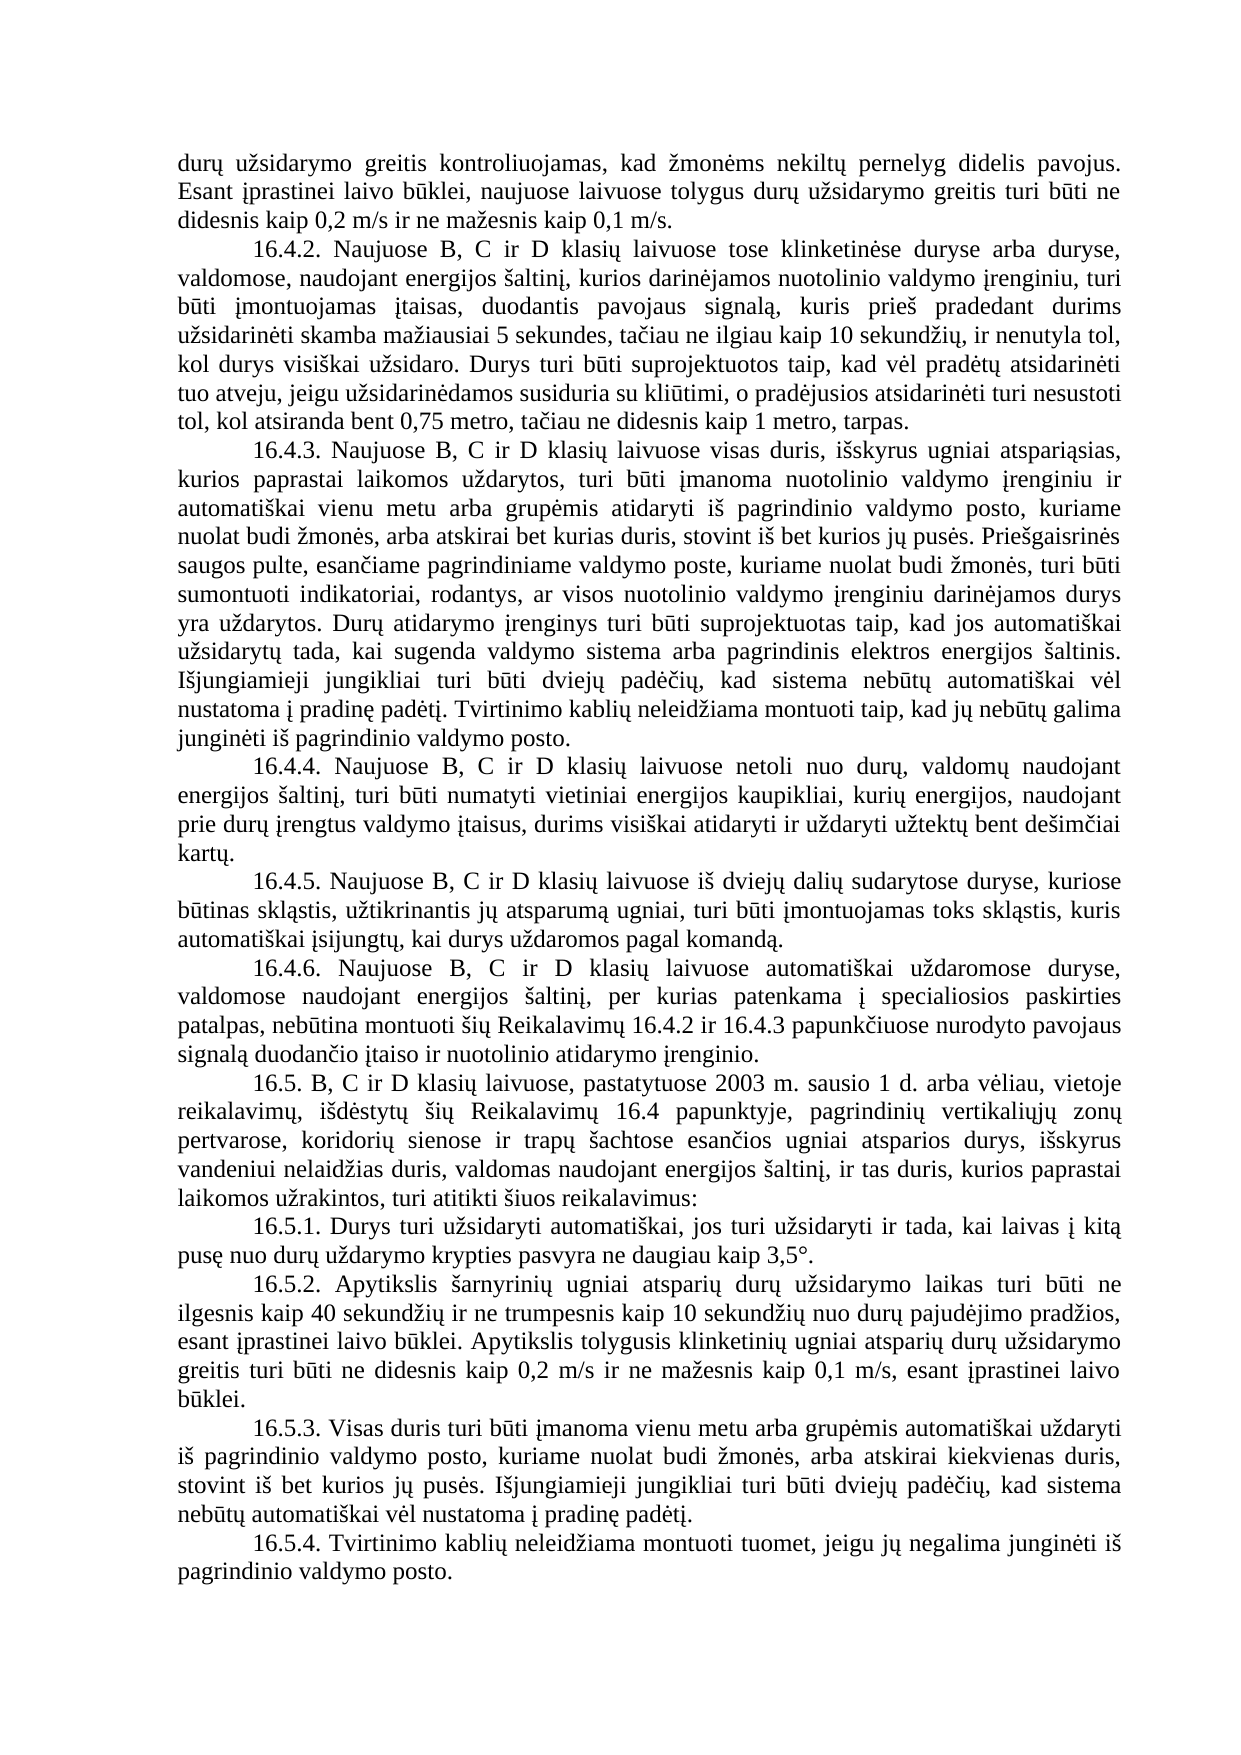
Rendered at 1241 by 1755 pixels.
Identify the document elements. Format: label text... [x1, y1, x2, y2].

text 16.5.3. Visas duris turi būti įmanoma vienu metu arba grupėmis automatiškai uždaryti iš pagrindinio valdymo posto, kuriame nuolat budi žmonės, arba atskirai kiekvienas duris, stovint iš bet kurios jų pusės. Išjungiamieji jungikliai turi būti dviejų padėčių, kad sistema nebūtų automatiškai vėl nustatoma į pradinę padėtį. [177, 1413, 1122, 1528]
text 16.4.6. Naujuose B, C ir D klasių laivuose automatiškai uždaromose duryse, valdomose naudojant energijos šaltinį, per kurias patenkama į specialiosios paskirties patalpas, nebūtina montuoti šių Reikalavimų 16.4.2 ir 16.4.3 papunkčiuose nurodyto pavojaus signalą duodančio įtaiso ir nuotolinio atidarymo įrenginio. [177, 953, 1122, 1068]
text 16.4.2. naujuose B, C ir D klasių laivuose tose klinketinėse duryse arba duryse, valdomose, naudojant energijos šaltinį, kurios darinėjamos nuotolinio valdymo įrenginiu, turi būti įmontuojamas įtaisas, duodantis pavojaus signalą, kuris prieš pradedant durims užsidarinėti skamba mažiausiai 5 sekundes, tačiau ne ilgiau kaip 10 sekundžių, ir nenutyla tol, kol durys visiškai užsidaro. Durys turi būti suprojektuotos taip, kad vėl pradėtų atsidarinėti tuo atveju, jeigu užsidarinėdamos susiduria su kliūtimi, o pradėjusios atsidarinėti turi nesustoti tol, kol atsiranda bent 0,75 metro, tačiau ne didesnis kaip 1 metro, tarpas. [177, 234, 1122, 435]
text 16.5.1. Durys turi užsidaryti automatiškai, jos turi užsidaryti ir tada, kai laivas į kitą pusę nuo durų uždarymo krypties pasvyra ne daugiau kaip 3,5°. [177, 1211, 1122, 1269]
text 16.4.5. Naujuose B, C ir D klasių laivuose iš dviejų dalių sudarytose duryse, kuriose būtinas skląstis, užtikrinantis jų atsparumą ugniai, turi būti įmontuojamas toks skląstis, kuris automatiškai įsijungtų, kai durys uždaromos pagal komandą. [177, 866, 1122, 953]
text durų užsidarymo greitis kontroliuojamas, kad žmonėms nekiltų pernelyg didelis pavojus. Esant įprastinei laivo būklei, naujuose laivuose tolygus durų užsidarymo greitis turi būti ne didesnis kaip 0,2 m/s ir ne mažesnis kaip 0,1 m/s. [177, 148, 1122, 234]
text 16.4.3. Naujuose B, C ir D klasių laivuose visas duris, išskyrus ugniai atspariąsias, kurios paprastai laikomos uždarytos, turi būti įmanoma nuotolinio valdymo įrenginiu ir automatiškai vienu metu arba grupėmis atidaryti iš pagrindinio valdymo posto, kuriame nuolat budi žmonės, arba atskirai bet kurias duris, stovint iš bet kurios jų pusės. Priešgaisrinės saugos pulte, esančiame pagrindiniame valdymo poste, kuriame nuolat budi žmonės, turi būti sumontuoti indikatoriai, rodantys, ar visos nuotolinio valdymo įrenginiu darinėjamos durys yra uždarytos. Durų atidarymo įrenginys turi būti suprojektuotas taip, kad jos automatiškai užsidarytų tada, kai sugenda valdymo sistema arba pagrindinis elektros energijos šaltinis. Išjungiamieji jungikliai turi būti dviejų padėčių, kad sistema nebūtų automatiškai vėl nustatoma į pradinę padėtį. Tvirtinimo kablių neleidžiama montuoti taip, kad jų nebūtų galima junginėti iš pagrindinio valdymo posto. [177, 435, 1122, 751]
text 16.5.2. Apytikslis šarnyrinių ugniai atsparių durų užsidarymo laikas turi būti ne ilgesnis kaip 40 sekundžių ir ne trumpesnis kaip 10 sekundžių nuo durų pajudėjimo pradžios, esant įprastinei laivo būklei. Apytikslis tolygusis klinketinių ugniai atsparių durų užsidarymo greitis turi būti ne didesnis kaip 0,2 m/s ir ne mažesnis kaip 0,1 m/s, esant įprastinei laivo būklei. [177, 1269, 1122, 1413]
text 16.4.4. Naujuose B, C ir D klasių laivuose netoli nuo durų, valdomų naudojant energijos šaltinį, turi būti numatyti vietiniai energijos kaupikliai, kurių energijos, naudojant prie durų įrengtus valdymo įtaisus, durims visiškai atidaryti ir uždaryti užtektų bent dešimčiai kartų. [177, 751, 1122, 866]
text 16.5.4. Tvirtinimo kablių neleidžiama montuoti tuomet, jeigu jų negalima junginėti iš pagrindinio valdymo posto. [177, 1528, 1122, 1585]
text 16.5. B, C ir D klasių laivuose, pastatytuose 2003 m. sausio 1 d. arba vėliau, vietoje reikalavimų, išdėstytų šių Reikalavimų 16.4 papunktyje, pagrindinių vertikaliųjų zonų pertvarose, koridorių sienose ir trapų šachtose esančios ugniai atsparios durys, išskyrus vandeniui nelaidžias duris, valdomas naudojant energijos šaltinį, ir tas duris, kurios paprastai laikomos užrakintos, turi atitikti šiuos reikalavimus: [177, 1068, 1122, 1211]
